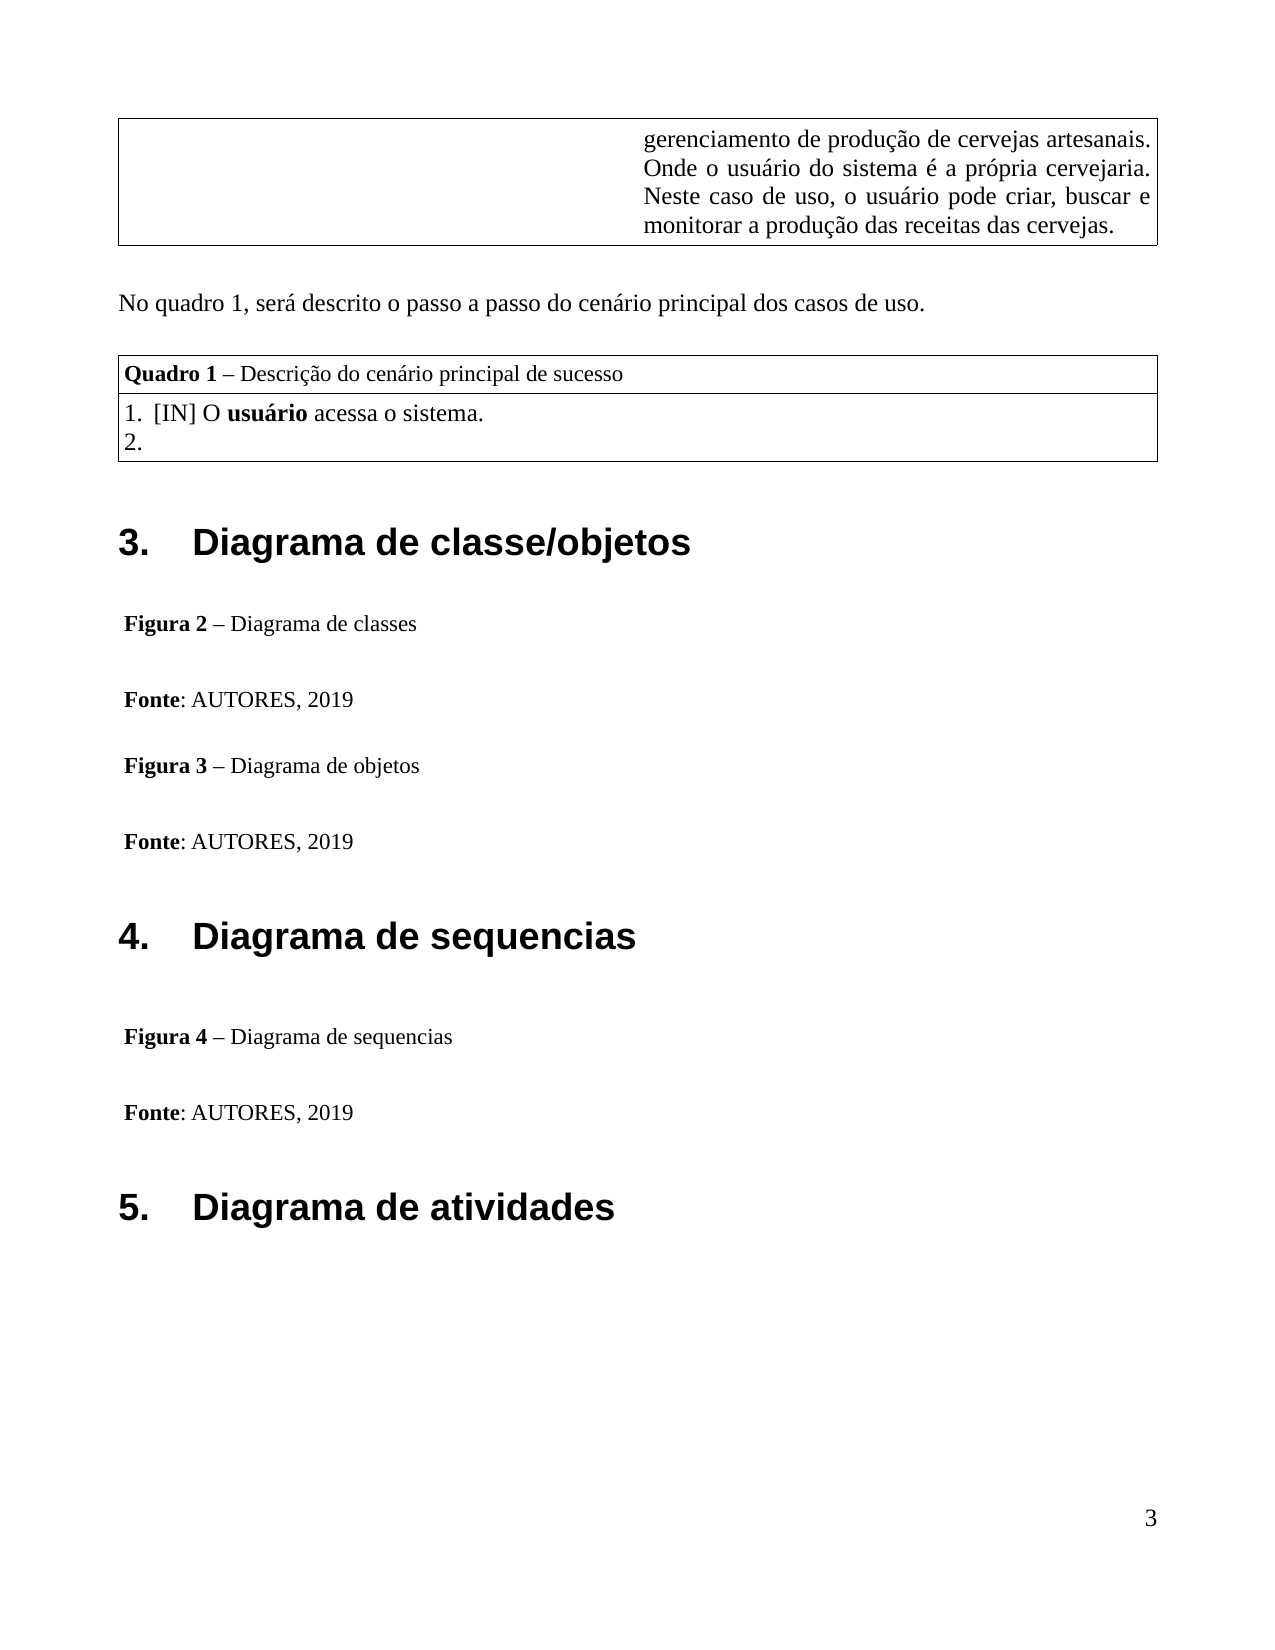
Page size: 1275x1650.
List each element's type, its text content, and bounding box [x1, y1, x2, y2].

subtitle Diagrama de sequencias [118, 914, 1157, 957]
subtitle Diagrama de atividades [118, 1185, 1157, 1228]
table_cell [118, 785, 1157, 822]
table_cell [119, 119, 637, 245]
table_header Quadro 1 – Descrição do cenário principal de sucesso [119, 356, 1157, 392]
table_header Figura 2 – Diagrama de classes [118, 605, 1157, 642]
table_cell Fonte: AUTORES, 2019 [118, 680, 1157, 718]
table_cell [118, 642, 1157, 680]
subtitle Diagrama de classe/objetos [118, 519, 1157, 563]
table_cell [118, 1055, 1157, 1093]
table_cell Fonte: AUTORES, 2019 [118, 822, 1157, 860]
table_cell [IN] O usuário acessa o sistema. [119, 394, 1157, 461]
table_header Figura 4 – Diagrama de sequencias [118, 1018, 1157, 1055]
table_cell Fonte: AUTORES, 2019 [118, 1093, 1157, 1131]
table_cell gerenciamento de produção de cervejas artesanais. Onde o usuário do sistema é a própria cervejaria. Neste caso de uso, o usuário pode criar, buscar e monitorar a produção das receitas das cervejas. [638, 119, 1157, 245]
text No quadro 1, será descrito o passo a passo do cenário principal dos casos de uso. [118, 288, 1157, 317]
table_header Figura 3 – Diagrama de objetos [118, 747, 1157, 784]
